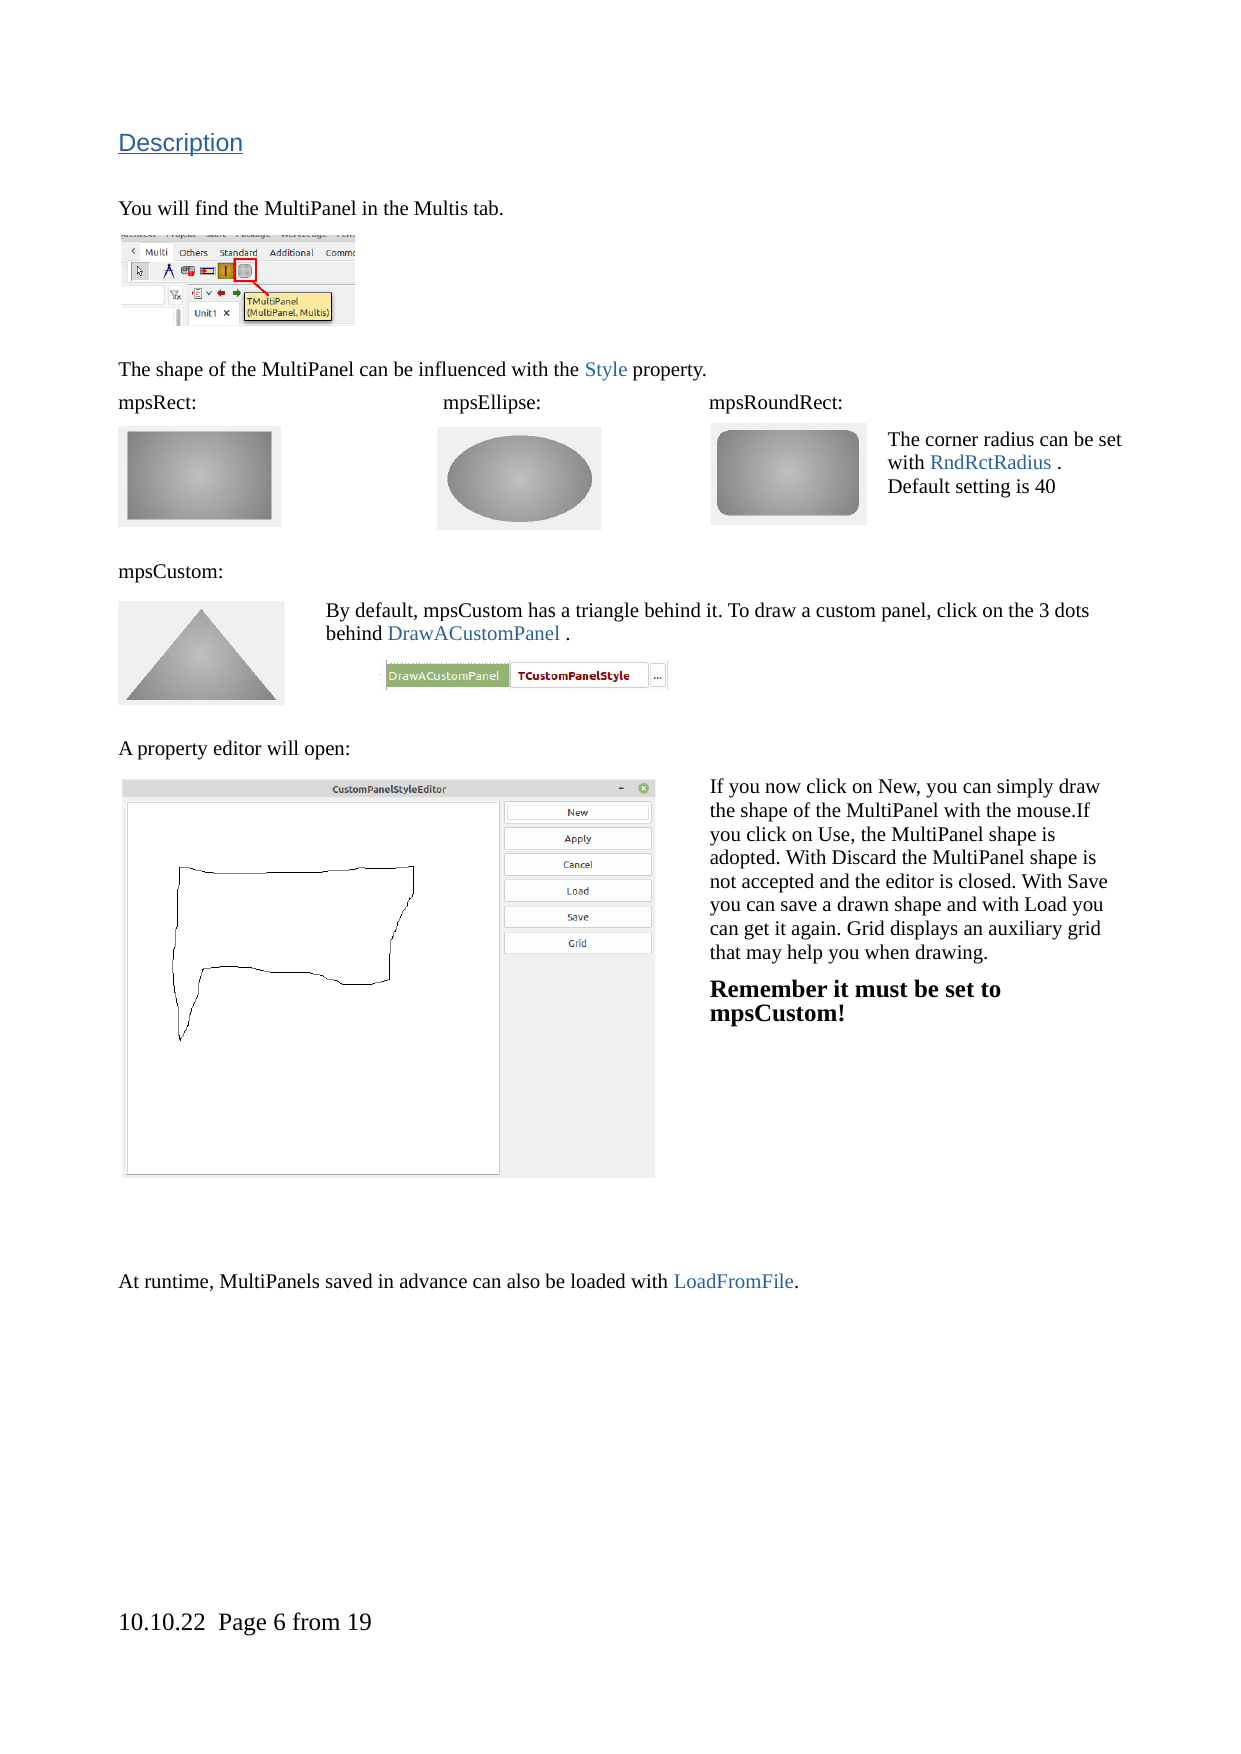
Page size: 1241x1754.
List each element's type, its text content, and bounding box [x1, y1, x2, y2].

text You will find the MultiPanel in the Multis tab. [118, 201, 1122, 219]
text The corner radius can be set with RndRctRadius . Default setting is 40 [118, 427, 1122, 545]
picture [121, 235, 355, 326]
text mpsCustom: [118, 560, 1122, 584]
text At runtime, MultiPanels saved in advance can also be loaded with LoadFromFile. [118, 1270, 1122, 1293]
text mpsRect: mpsEllipse: mpsRoundRect: [118, 395, 1122, 413]
text If you now click on New, you can simply draw the shape of the MultiPanel with the mouse.If you click on Use, the MultiPanel shape is adopted. With Discard the MultiPanel shape is not accepted and the editor is closed. With Save you can save a drawn shape and with Load you can get it again. Grid displays an auxiliary grid that may help you when drawing. [118, 775, 1122, 964]
subtitle Description [118, 133, 1122, 156]
picture [437, 427, 602, 530]
text Remember it must be set to mpsCustom! [656, 978, 1122, 1026]
picture [710, 423, 868, 525]
picture [118, 426, 282, 527]
text A property editor will open: [118, 737, 1122, 760]
text The shape of the MultiPanel can be influenced with the Style property. [118, 363, 1122, 380]
text By default, mpsCustom has a triangle behind it. To draw a custom panel, click on the 3 dots behind DrawACustomPanel . [118, 598, 1122, 646]
picture [122, 779, 656, 1178]
picture [118, 601, 285, 705]
picture [379, 660, 672, 690]
